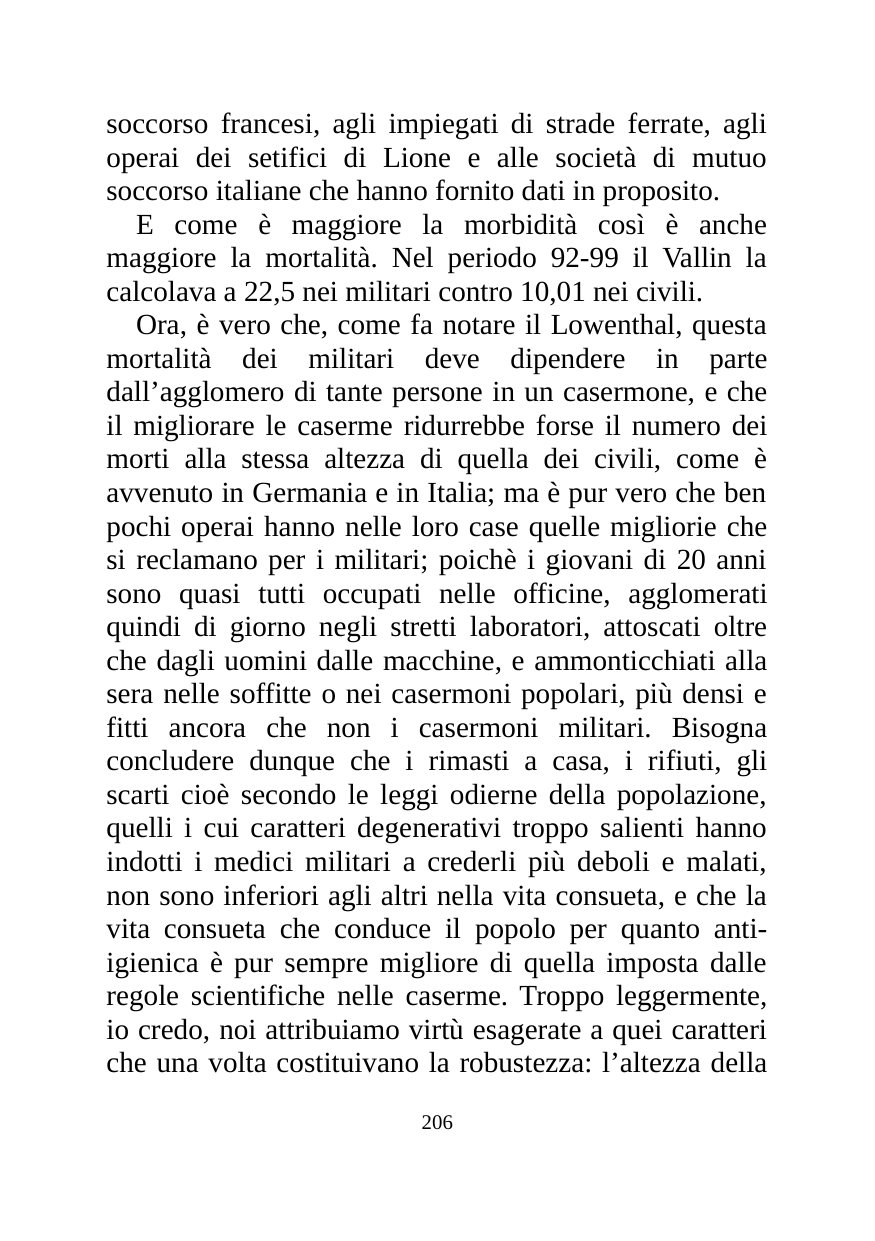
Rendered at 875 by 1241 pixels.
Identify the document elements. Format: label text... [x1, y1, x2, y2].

text E come è maggiore la morbidità così è anche maggiore la mortalità. Nel periodo 92-99 il Vallin la calcolava a 22,5 nei militari contro 10,01 nei civili. [106, 207, 768, 307]
text soccorso francesi, agli impiegati di strade ferrate, agli operai dei setifici di Lione e alle società di mutuo soccorso italiane che hanno fornito dati in proposito. [106, 106, 768, 207]
text Ora, è vero che, come fa notare il Lowenthal, questa mortalità dei militari deve dipendere in parte dall’agglomero di tante persone in un casermone, e che il migliorare le caserme ridurrebbe forse il numero dei morti alla stessa altezza di quella dei civili, come è avvenuto in Germania e in Italia; ma è pur vero che ben pochi operai hanno nelle loro case quelle migliorie che si reclamano per i militari; poichè i giovani di 20 anni sono quasi tutti occupati nelle officine, agglomerati quindi di giorno negli stretti laboratori, attoscati oltre che dagli uomini dalle macchine, e ammonticchiati alla sera nelle soffitte o nei casermoni popolari, più densi e fitti ancora che non i casermoni militari. Bisogna concludere dunque che i rimasti a casa, i rifiuti, gli scarti cioè secondo le leggi odierne della popolazione, quelli i cui caratteri degenerativi troppo salienti hanno indotti i medici militari a crederli più deboli e malati, non sono inferiori agli altri nella vita consueta, e che la vita consueta che conduce il popolo per quanto anti-igienica è pur sempre migliore di quella imposta dalle regole scientifiche nelle caserme. Troppo leggermente, io credo, noi attribuiamo virtù esagerate a quei caratteri che una volta costituivano la robustezza: l’altezza della [106, 307, 768, 1079]
